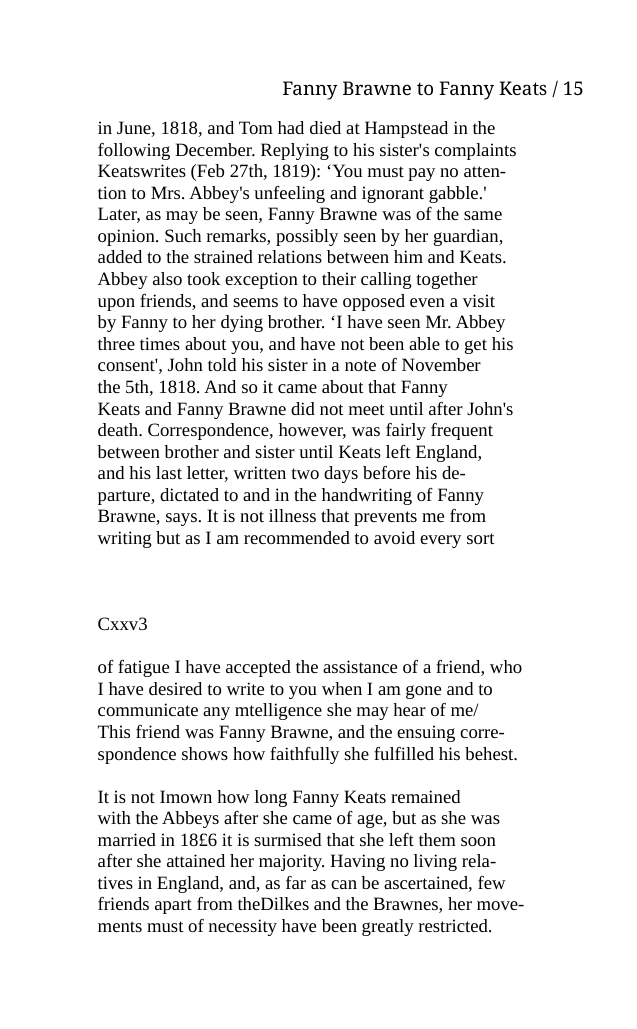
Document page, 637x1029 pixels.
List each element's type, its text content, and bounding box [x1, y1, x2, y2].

text between brother and sister until Keats left England, [97, 441, 583, 462]
text Brawne, says. It is not illness that prevents me from [97, 505, 583, 527]
text communicate any mtelligence she may hear of me/ [97, 699, 583, 721]
text spondence shows how faithfully she fulfilled his behest. [97, 742, 583, 764]
text I have desired to write to you when I am gone and to [97, 678, 583, 699]
text the 5th, 1818. And so it came about that Fanny [97, 376, 583, 397]
text Keatswrites (Feb 27th, 1819): ‘You must pay no atten- [97, 160, 583, 182]
text writing but as I am recommended to avoid every sort [97, 527, 583, 548]
text friends apart from theDilkes and the Brawnes, her move- [97, 893, 583, 915]
text consent', John told his sister in a note of November [97, 354, 583, 376]
text death. Correspondence, however, was fairly frequent [97, 419, 583, 441]
text tives in England, and, as far as can be ascertained, few [97, 872, 583, 893]
text opinion. Such remarks, possibly seen by her guardian, [97, 225, 583, 246]
text parture, dictated to and in the handwriting of Fanny [97, 484, 583, 505]
text of fatigue I have accepted the assistance of a friend, who [97, 656, 583, 678]
text ments must of necessity have been greatly restricted. [97, 915, 583, 936]
text It is not Imown how long Fanny Keats remained [97, 786, 583, 807]
text tion to Mrs. Abbey's unfeeling and ignorant gabble.' [97, 182, 583, 203]
text after she attained her majority. Having no living rela- [97, 850, 583, 872]
text added to the strained relations between him and Keats. [97, 246, 583, 268]
text with the Abbeys after she came of age, but as she was [97, 807, 583, 829]
text This friend was Fanny Brawne, and the ensuing corre- [97, 721, 583, 742]
text upon friends, and seems to have opposed even a visit [97, 289, 583, 311]
text three times about you, and have not been able to get his [97, 333, 583, 354]
text Cxxv3 [97, 613, 583, 634]
text and his last letter, written two days before his de- [97, 462, 583, 484]
text Keats and Fanny Brawne did not meet until after John's [97, 397, 583, 419]
text married in 18£6 it is surmised that she left them soon [97, 829, 583, 850]
text Abbey also took exception to their calling together [97, 268, 583, 289]
text following December. Replying to his sister's complaints [97, 139, 583, 160]
text by Fanny to her dying brother. ‘I have seen Mr. Abbey [97, 311, 583, 333]
text Later, as may be seen, Fanny Brawne was of the same [97, 203, 583, 225]
text in June, 1818, and Tom had died at Hampstead in the [97, 117, 583, 139]
